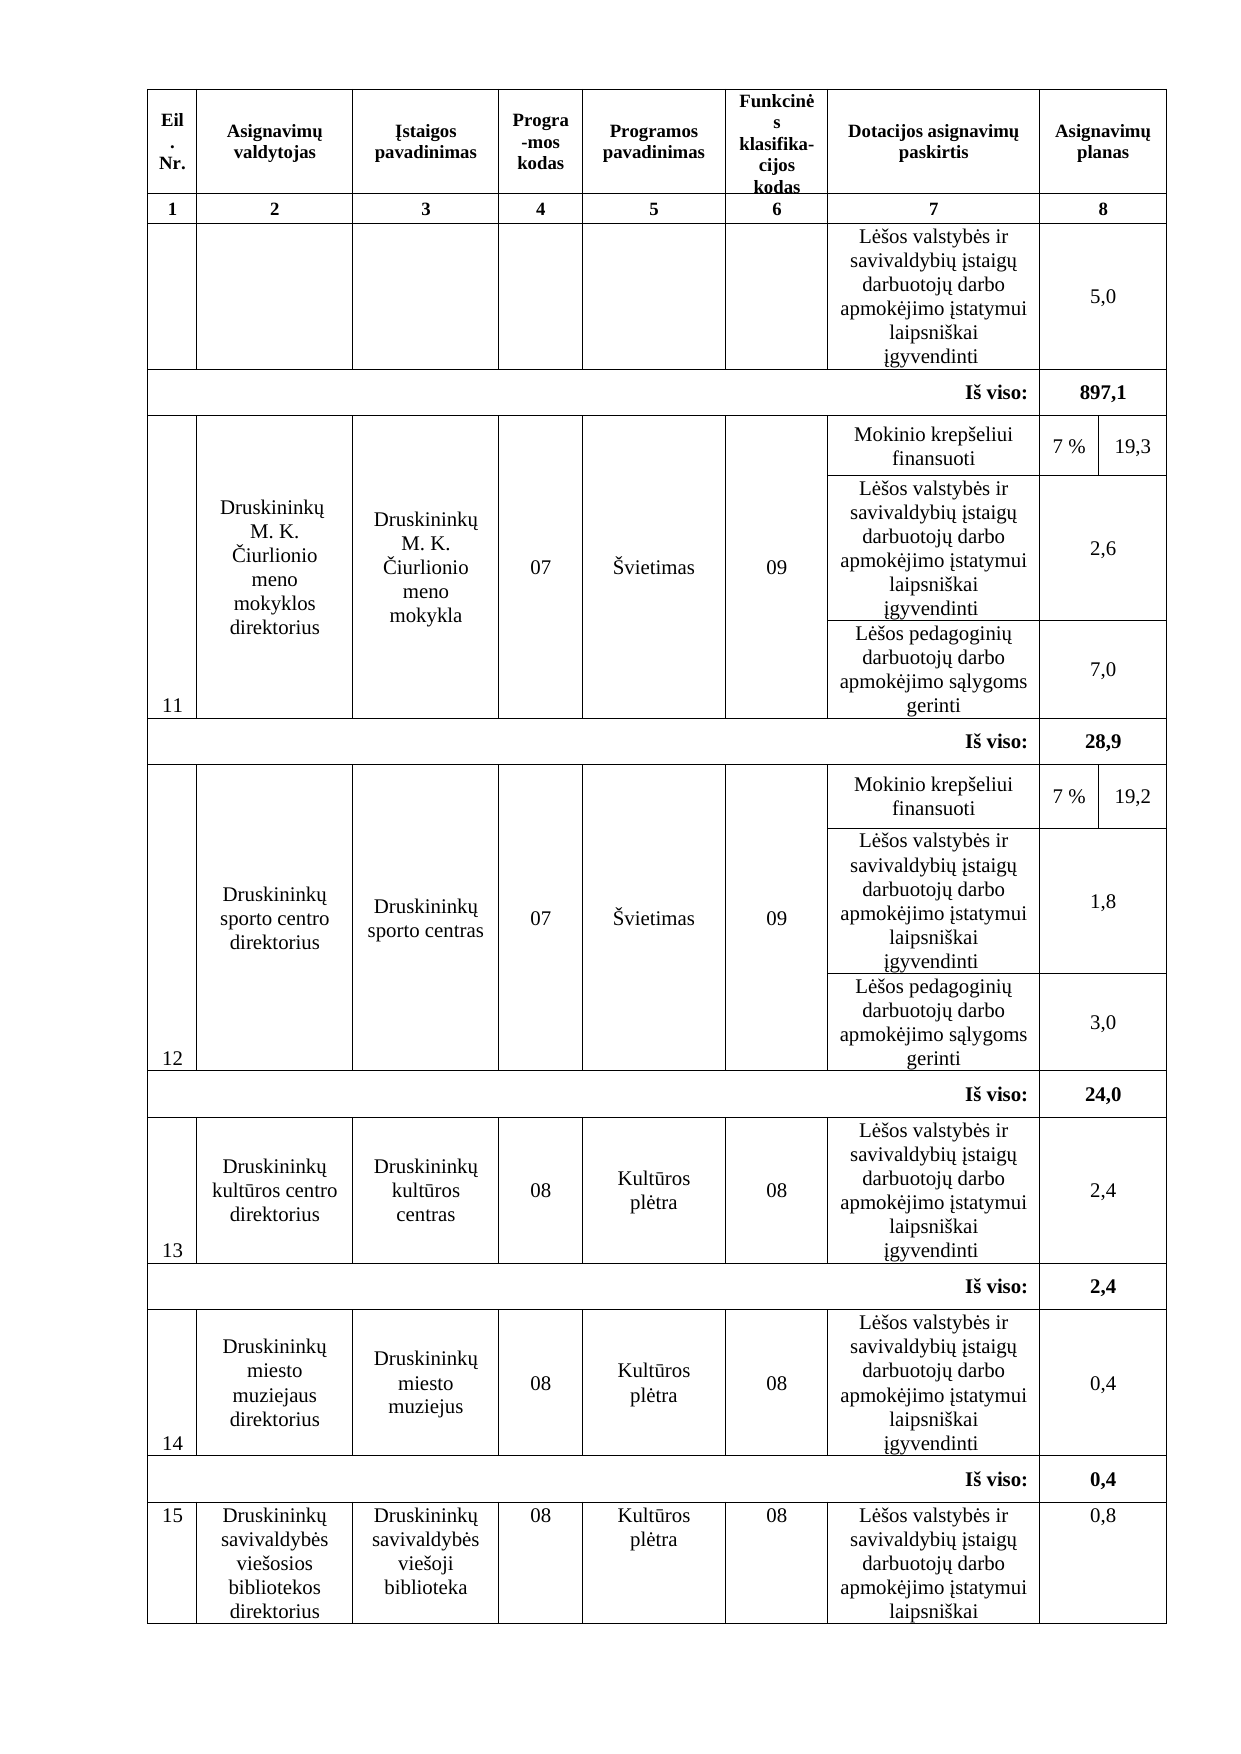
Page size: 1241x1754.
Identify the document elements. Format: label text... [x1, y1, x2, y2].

table_cell Druskininkų miesto muziejus [353, 1310, 498, 1455]
table_header Progra-mos kodas [499, 90, 582, 193]
table_cell Iš viso: [148, 1264, 1039, 1309]
table_cell 13 [148, 1118, 196, 1262]
table_cell 08 [499, 1310, 582, 1455]
table_cell 08 [726, 1118, 827, 1262]
table_cell Lėšos valstybės ir savivaldybių įstaigų darbuotojų darbo apmokėjimo įstatymui laipsniškai įgyvendinti [828, 1118, 1039, 1262]
table_cell 4 [499, 194, 582, 223]
table_cell 24,0 [1040, 1071, 1166, 1117]
table_cell 0,4 [1040, 1456, 1166, 1502]
table_cell Druskininkų sporto centras [353, 765, 498, 1070]
table_cell Lėšos pedagoginių darbuotojų darbo apmokėjimo sąlygoms gerinti [828, 621, 1039, 717]
table_cell 5 [583, 194, 725, 223]
table_cell 08 [726, 1310, 827, 1455]
table_cell Lėšos pedagoginių darbuotojų darbo apmokėjimo sąlygoms gerinti [828, 974, 1039, 1070]
table_cell 2,4 [1040, 1118, 1166, 1262]
table_cell 07 [499, 416, 582, 717]
table_cell Druskininkų kultūros centro direktorius [197, 1118, 352, 1262]
table_cell 5,0 [1040, 224, 1166, 368]
table_cell Švietimas [583, 416, 725, 717]
table_cell [353, 224, 498, 368]
table_header Programos pavadinimas [583, 90, 725, 193]
table_cell 08 [499, 1118, 582, 1262]
table_cell 12 [148, 765, 196, 1070]
table_cell 2,4 [1040, 1264, 1166, 1309]
table_header Asignavimų planas [1040, 90, 1166, 193]
table_cell Iš viso: [148, 719, 1039, 764]
table_cell 7 % [1040, 765, 1098, 827]
table_cell Iš viso: [148, 1456, 1039, 1502]
table_cell 09 [726, 416, 827, 717]
table_cell Druskininkų M. K. Čiurlionio meno mokykla [353, 416, 498, 717]
table_cell Iš viso: [148, 370, 1039, 415]
table_cell Švietimas [583, 765, 725, 1070]
table_cell Iš viso: [148, 1071, 1039, 1117]
table_cell 11 [148, 416, 196, 717]
table_cell Druskininkų savivaldybės viešoji biblioteka [353, 1503, 498, 1623]
table_header Funkcinės klasifika-cijos kodas [726, 90, 827, 193]
table_cell 0,4 [1040, 1310, 1166, 1455]
table_cell Lėšos valstybės ir savivaldybių įstaigų darbuotojų darbo apmokėjimo įstatymui laipsniškai įgyvendinti [828, 476, 1039, 620]
table_cell Kultūros plėtra [583, 1503, 725, 1623]
table_cell Kultūros plėtra [583, 1118, 725, 1262]
table_cell Lėšos valstybės ir savivaldybių įstaigų darbuotojų darbo apmokėjimo įstatymui laipsniškai įgyvendinti [828, 1310, 1039, 1455]
table_header Eil. Nr. [148, 90, 196, 193]
table_cell 28,9 [1040, 719, 1166, 764]
table_cell 14 [148, 1310, 196, 1455]
table_cell 07 [499, 765, 582, 1070]
table_cell 1,8 [1040, 829, 1166, 973]
table_cell [499, 224, 582, 368]
table_cell Mokinio krepšeliui finansuoti [828, 416, 1039, 475]
table_cell 3,0 [1040, 974, 1166, 1070]
table_header Dotacijos asignavimų paskirtis [828, 90, 1039, 193]
table_cell 0,8 [1040, 1503, 1166, 1623]
table_cell 1 [148, 194, 196, 223]
table_cell [726, 224, 827, 368]
table_cell 19,3 [1099, 416, 1166, 475]
table_cell 7 % [1040, 416, 1098, 475]
table_cell Lėšos valstybės ir savivaldybių įstaigų darbuotojų darbo apmokėjimo įstatymui laipsniškai [828, 1503, 1039, 1623]
table_cell Druskininkų M. K. Čiurlionio meno mokyklos direktorius [197, 416, 352, 717]
table_cell [148, 224, 196, 368]
table_cell 897,1 [1040, 370, 1166, 415]
table_cell 2,6 [1040, 476, 1166, 620]
table_cell Lėšos valstybės ir savivaldybių įstaigų darbuotojų darbo apmokėjimo įstatymui laipsniškai įgyvendinti [828, 829, 1039, 973]
table_header Asignavimų valdytojas [197, 90, 352, 193]
table_cell Druskininkų savivaldybės viešosios bibliotekos direktorius [197, 1503, 352, 1623]
table_cell 2 [197, 194, 352, 223]
table_cell 7,0 [1040, 621, 1166, 717]
table_cell 3 [353, 194, 498, 223]
table_cell Kultūros plėtra [583, 1310, 725, 1455]
table_cell Lėšos valstybės ir savivaldybių įstaigų darbuotojų darbo apmokėjimo įstatymui laipsniškai įgyvendinti [828, 224, 1039, 368]
table_cell 19,2 [1099, 765, 1166, 827]
table_cell [197, 224, 352, 368]
table_cell 7 [828, 194, 1039, 223]
table_cell Druskininkų sporto centro direktorius [197, 765, 352, 1070]
table_cell 09 [726, 765, 827, 1070]
table_cell 8 [1040, 194, 1166, 223]
table_cell 15 [148, 1503, 196, 1623]
table_cell Druskininkų miesto muziejaus direktorius [197, 1310, 352, 1455]
table_cell 6 [726, 194, 827, 223]
table_cell Druskininkų kultūros centras [353, 1118, 498, 1262]
table_header Įstaigos pavadinimas [353, 90, 498, 193]
table_cell [583, 224, 725, 368]
table_cell 08 [726, 1503, 827, 1623]
table_cell Mokinio krepšeliui finansuoti [828, 765, 1039, 827]
table_cell 08 [499, 1503, 582, 1623]
